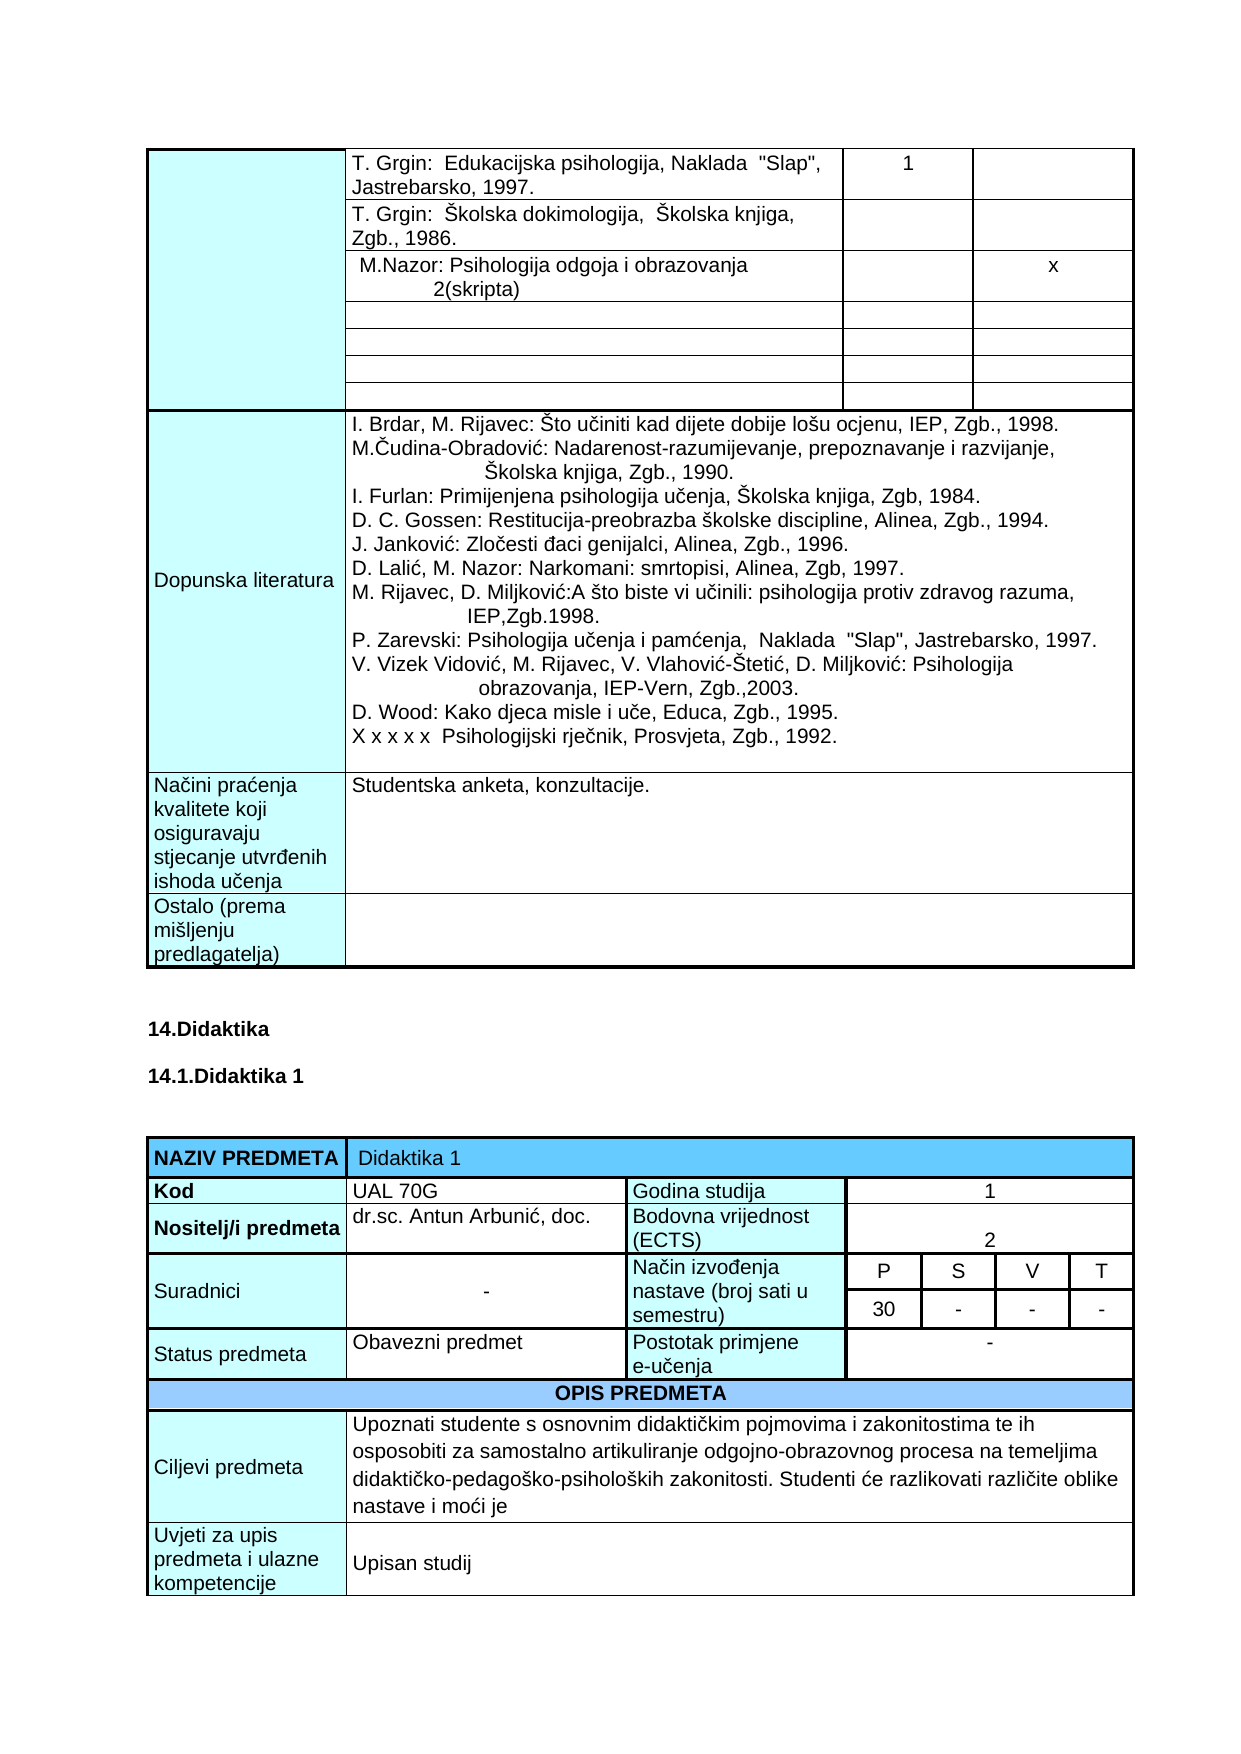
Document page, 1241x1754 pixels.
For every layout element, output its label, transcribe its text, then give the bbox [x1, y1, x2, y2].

table_header NAZIV PREDMETA [149, 1139, 345, 1176]
table_cell 1 [848, 1179, 1132, 1203]
table_cell [974, 329, 1132, 355]
table_cell UAL 70G [347, 1179, 625, 1203]
table_cell - [1071, 1291, 1132, 1327]
text 14.1.Didaktika 1 [148, 1064, 1093, 1088]
table_cell Status predmeta [149, 1330, 346, 1378]
table_cell [844, 302, 972, 328]
table_cell - [997, 1291, 1068, 1327]
table_header Didaktika 1 [348, 1139, 1132, 1176]
table_cell Postotak primjene e-učenja [628, 1330, 844, 1378]
table_cell - [848, 1330, 1132, 1378]
table_cell [149, 151, 345, 409]
table_cell T [1071, 1255, 1132, 1288]
table_cell Upoznati studente s osnovnim didaktičkim pojmovima i zakonitostima te ih osposobiti za samostalno artikuliranje odgojno-obrazovnog procesa na temeljima didaktičko-pedagoško-psiholoških zakonitosti. Studenti će razlikovati različite oblike nastave i moći je [347, 1412, 1132, 1522]
table_cell Nositelj/i predmeta [149, 1204, 346, 1252]
table_cell OPIS PREDMETA [149, 1381, 1132, 1408]
table_cell - [347, 1255, 625, 1327]
table_cell [974, 200, 1132, 250]
table_cell M.Nazor: Psihologija odgoja i obrazovanja 2(skripta) [346, 251, 842, 301]
table_cell V [997, 1255, 1068, 1288]
table_cell Načini praćenja kvalitete koji osiguravaju stjecanje utvrđenih ishoda učenja [149, 773, 345, 892]
table_cell T. Grgin: Edukacijska psihologija, Naklada "Slap", Jastrebarsko, 1997. [346, 149, 842, 199]
table_cell dr.sc. Antun Arbunić, doc. [347, 1204, 625, 1252]
table_cell [974, 302, 1132, 328]
table_cell [844, 200, 972, 250]
table_cell [844, 383, 972, 409]
table_cell Uvjeti za upis predmeta i ulazne kompetencije [149, 1523, 346, 1595]
table_cell Upisan studij [347, 1523, 1132, 1595]
table_cell - [923, 1291, 994, 1327]
table_cell [346, 383, 842, 409]
table_cell Suradnici [149, 1255, 346, 1327]
table_cell Obavezni predmet [347, 1330, 625, 1378]
table_cell 30 [848, 1291, 920, 1327]
table_cell T. Grgin: Školska dokimologija, Školska knjiga, Zgb., 1986. [346, 200, 842, 250]
table_cell 2 [848, 1204, 1132, 1252]
table_cell S [923, 1255, 994, 1288]
table_cell [844, 356, 972, 382]
table_cell [346, 302, 842, 328]
table_cell Način izvođenja nastave (broj sati u semestru) [628, 1255, 844, 1327]
table_cell P [848, 1255, 920, 1288]
table_cell Dopunska literatura [149, 412, 345, 772]
table_cell Ciljevi predmeta [149, 1412, 346, 1522]
table_cell Kod [149, 1179, 346, 1203]
table_cell 1 [844, 149, 972, 199]
table_cell x [974, 251, 1132, 301]
table_cell [844, 251, 972, 301]
table_cell Ostalo (prema mišljenju predlagatelja) [149, 894, 345, 965]
table_cell Bodovna vrijednost (ECTS) [628, 1204, 844, 1252]
table_cell Studentska anketa, konzultacije. [346, 773, 1132, 892]
table_cell [346, 894, 1132, 965]
table_cell [346, 356, 842, 382]
table_cell Godina studija [628, 1179, 844, 1203]
table_cell [974, 383, 1132, 409]
table_cell [844, 329, 972, 355]
table_cell [346, 329, 842, 355]
text 14.Didaktika [148, 1016, 1093, 1040]
table_cell [974, 149, 1132, 199]
table_cell I. Brdar, M. Rijavec: Što učiniti kad dijete dobije lošu ocjenu, IEP, Zgb., 1998. M.Čudina-Obradović: Nadarenost-razumijevanje, prepoznavanje i razvijanje, Školska knjiga, Zgb., 1990. I. Furlan: Primijenjena psihologija učenja, Školska knjiga, Zgb, 1984. D. C. Gossen: Restitucija-preobrazba školske discipline, Alinea, Zgb., 1994. J. Janković: Zločesti đaci genijalci, Alinea, Zgb., 1996. D. Lalić, M. Nazor: Narkomani: smrtopisi, Alinea, Zgb, 1997. M. Rijavec, D. Miljković:A što biste vi učinili: psihologija protiv zdravog razuma, IEP,Zgb.1998. P. Zarevski: Psihologija učenja i pamćenja, Naklada "Slap", Jastrebarsko, 1997. V. Vizek Vidović, M. Rijavec, V. Vlahović-Štetić, D. Miljković: Psihologija obrazovanja, IEP-Vern, Zgb.,2003. D. Wood: Kako djeca misle i uče, Educa, Zgb., 1995. X x x x x Psihologijski rječnik, Prosvjeta, Zgb., 1992. [346, 412, 1132, 772]
table_cell [974, 356, 1132, 382]
